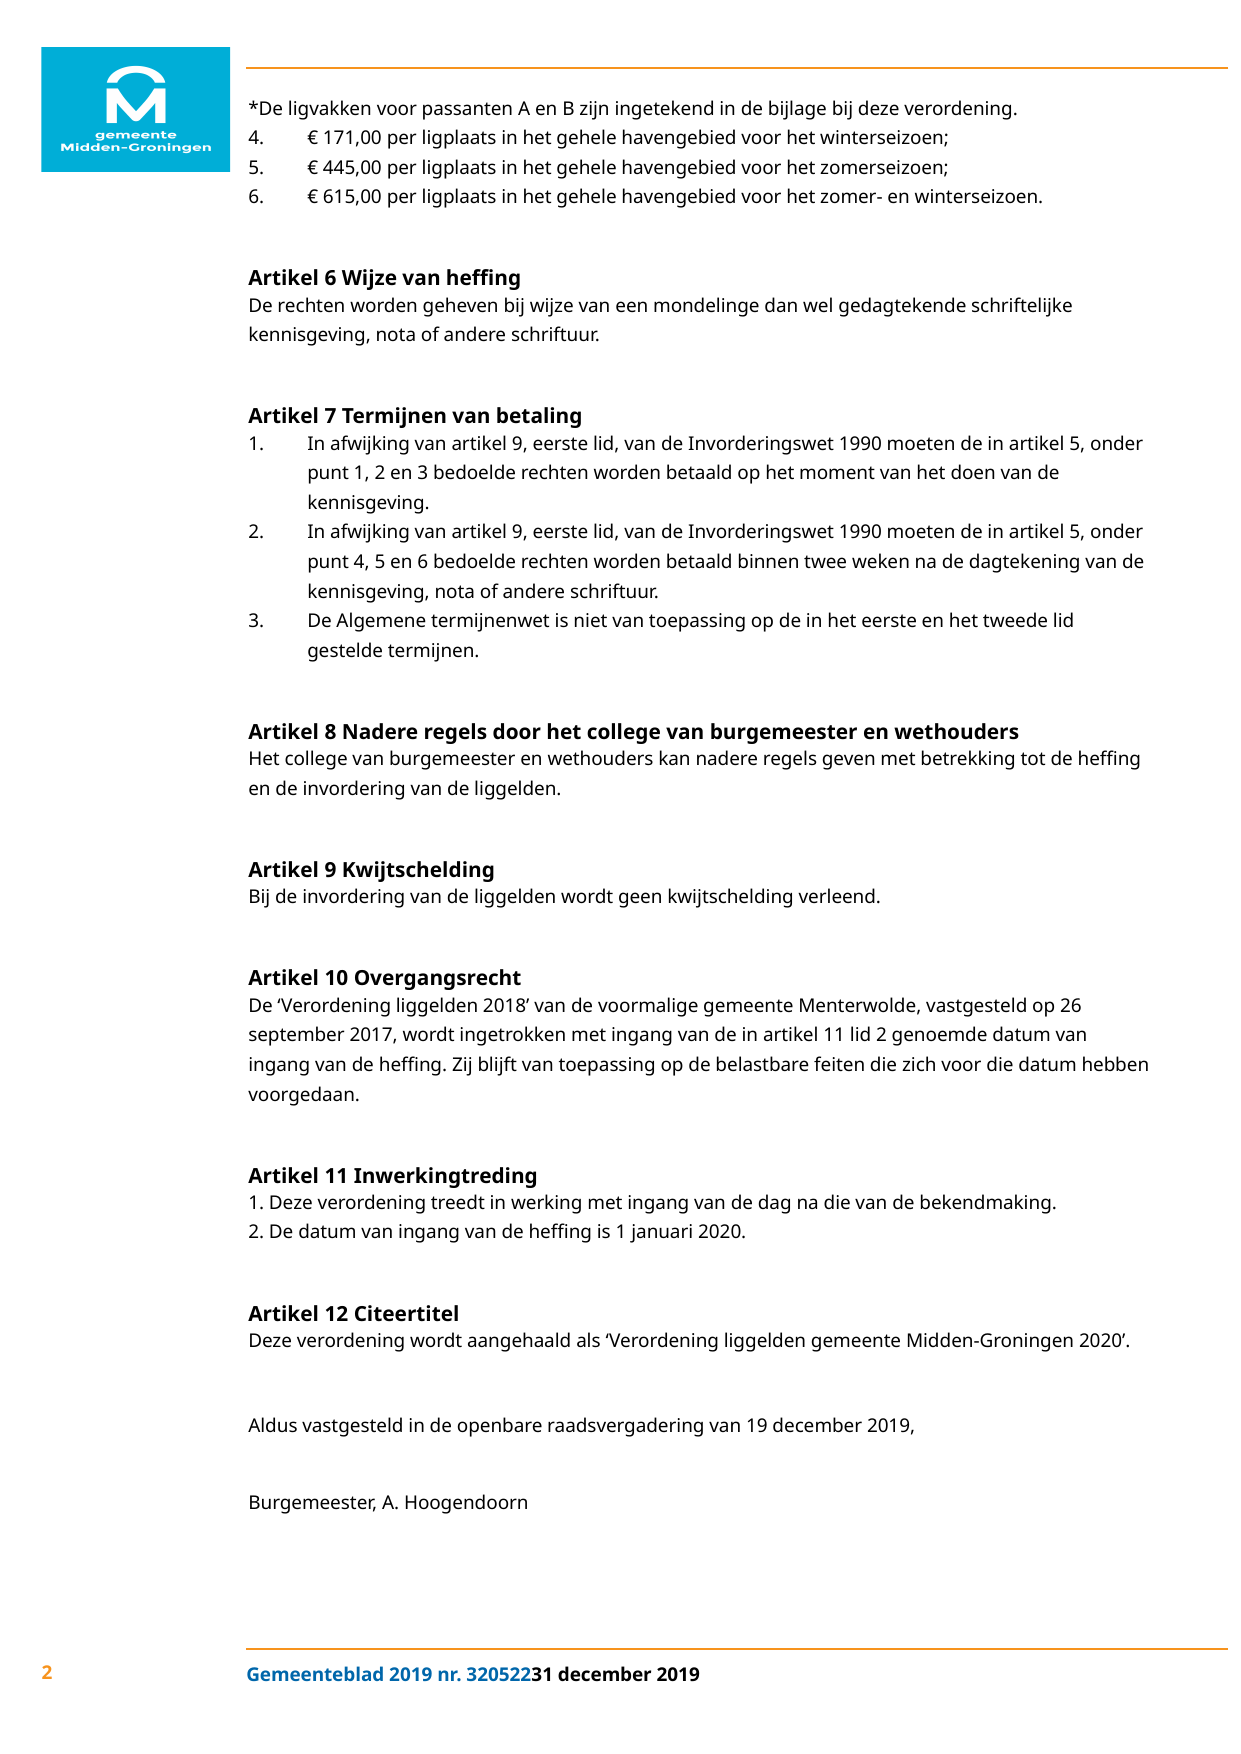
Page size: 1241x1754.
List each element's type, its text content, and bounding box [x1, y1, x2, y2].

text 2. De datum van ingang van de heffing is 1 januari 2020. [248, 1219, 1152, 1244]
text *De ligvakken voor passanten A en B zijn ingetekend in de bijlage bij deze verordening. [248, 95, 1152, 121]
text De ‘Verordening liggelden 2018’ van de voormalige gemeente Menterwolde, vastgesteld op 26 september 2017, wordt ingetrokken met ingang van de in artikel 11 lid 2 genoemde datum van ingang van de heffing. Zij blijft van toepassing op de belastbare feiten die zich voor die datum hebben voorgedaan. [248, 992, 1152, 1106]
list De Algemene termijnenwet is niet van toepassing op de in het eerste en het tweede lid gestelde termijnen. [248, 607, 1152, 663]
text Het college van burgemeester en wethouders kan nadere regels geven met betrekking tot de heffing en de invordering van de liggelden. [248, 746, 1152, 801]
list In afwijking van artikel 9, eerste lid, van de Invorderingswet 1990 moeten de in artikel 5, onder punt 4, 5 en 6 bedoelde rechten worden betaald binnen twee weken na de dagtekening van de kennisgeving, nota of andere schriftuur. [248, 519, 1152, 604]
text Artikel 10 Overgangsrecht [248, 963, 1152, 992]
text Deze verordening wordt aangehaald als ‘Verordening liggelden gemeente Midden-Groningen 2020’. [248, 1327, 1152, 1353]
text Burgemeester, A. Hoogendoorn [248, 1489, 1152, 1515]
text Artikel 9 Kwijtschelding [248, 855, 1152, 883]
text Artikel 7 Termijnen van betaling [248, 402, 1152, 430]
text 1. Deze verordening treedt in werking met ingang van de dag na die van de bekendmaking. [248, 1189, 1152, 1215]
picture [184, 146, 190, 153]
text Artikel 6 Wijze van heffing [248, 263, 1152, 292]
text Artikel 12 Citeertitel [248, 1299, 1152, 1327]
list In afwijking van artikel 9, eerste lid, van de Invorderingswet 1990 moeten de in artikel 5, onder punt 1, 2 en 3 bedoelde rechten worden betaald op het moment van het doen van de kennisgeving. [248, 430, 1152, 515]
list € 445,00 per ligplaats in het gehele havengebied voor het zomerseizoen; [248, 154, 1152, 180]
list € 171,00 per ligplaats in het gehele havengebied voor het winterseizoen; [248, 124, 1152, 150]
picture [108, 66, 164, 82]
text De rechten worden geheven bij wijze van een mondelinge dan wel gedagtekende schriftelijke kennisgeving, nota of andere schriftuur. [248, 292, 1152, 347]
text Artikel 8 Nadere regels door het college van burgemeester en wethouders [248, 717, 1152, 746]
text Artikel 11 Inwerkingtreding [248, 1161, 1152, 1189]
text Bij de invordering van de liggelden wordt geen kwijtschelding verleend. [248, 883, 1152, 909]
list € 615,00 per ligplaats in het gehele havengebied voor het zomer- en winterseizoen. [248, 183, 1152, 209]
text Aldus vastgesteld in de openbare raadsvergadering van 19 december 2019, [248, 1412, 1152, 1438]
picture [107, 89, 165, 122]
